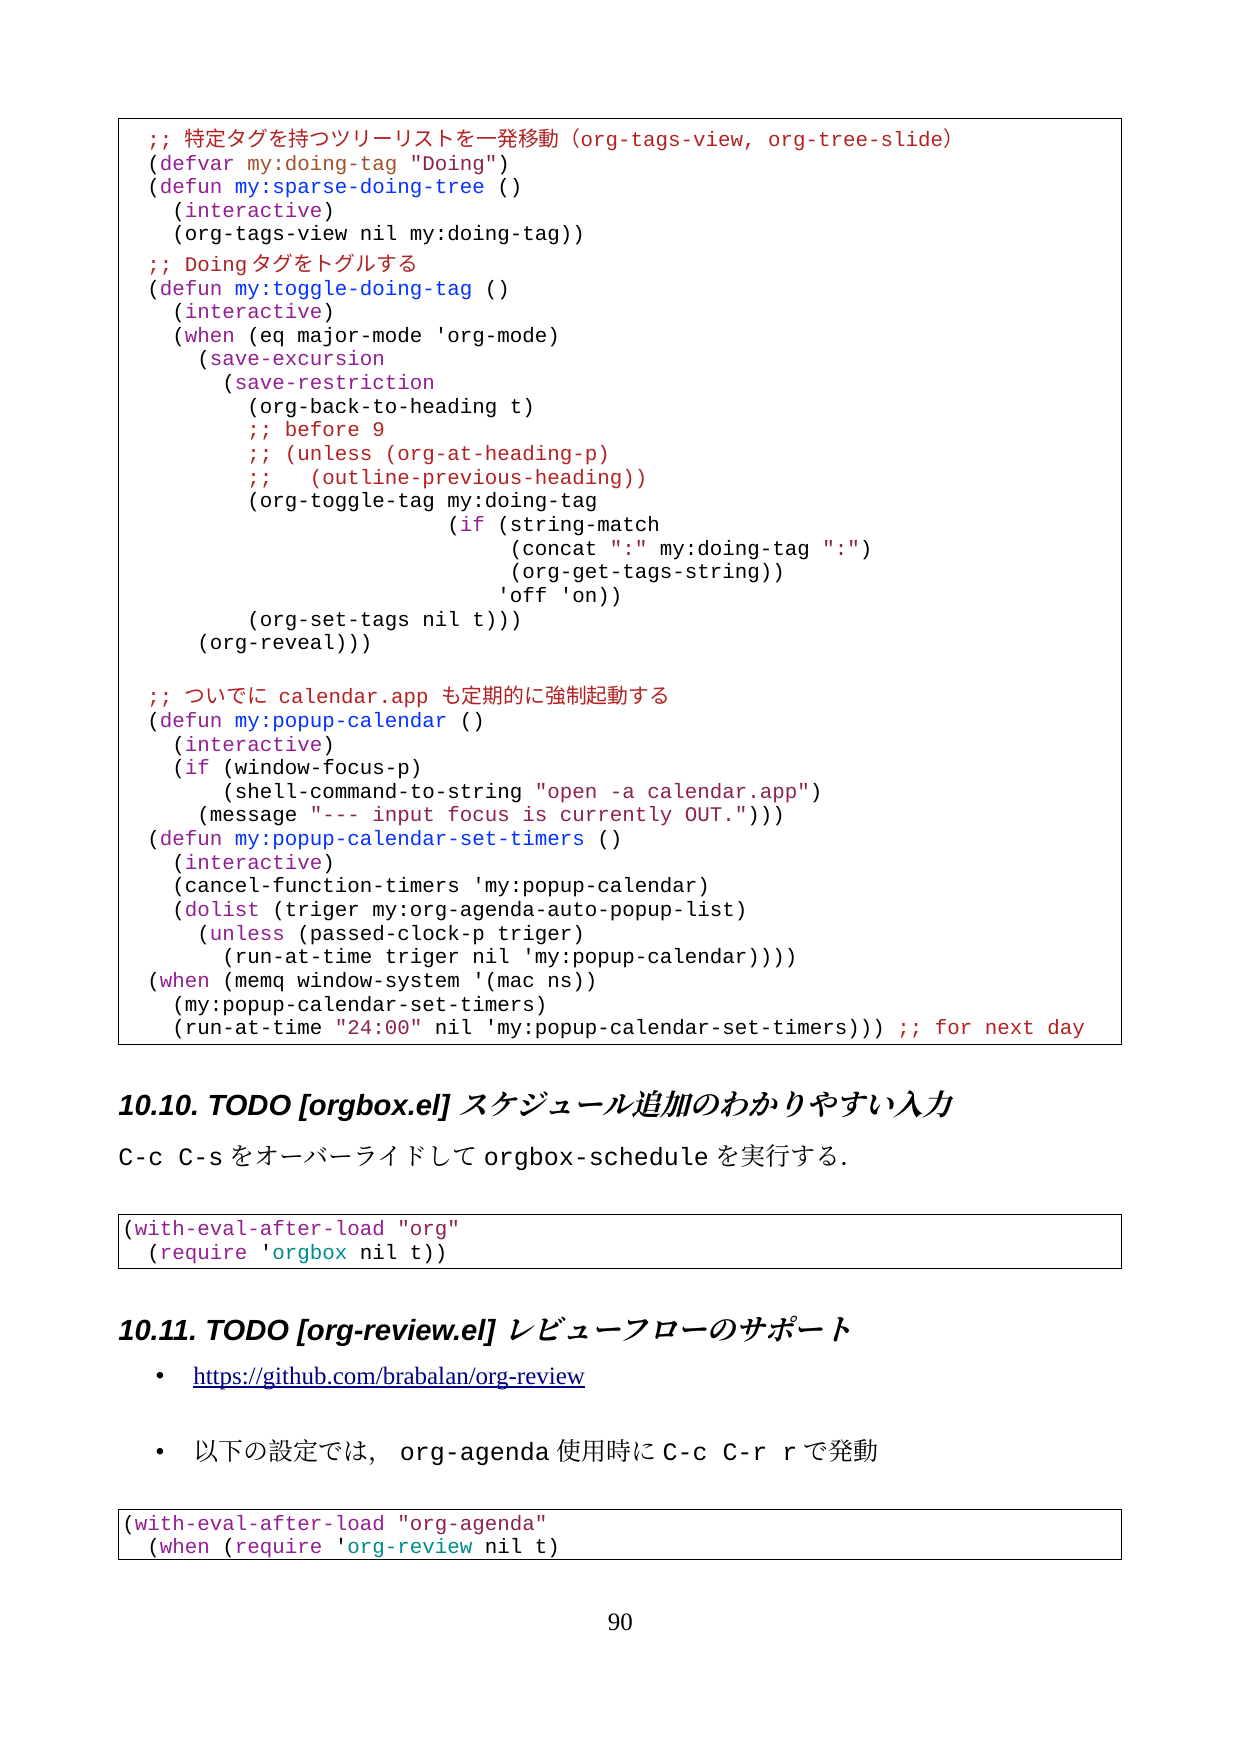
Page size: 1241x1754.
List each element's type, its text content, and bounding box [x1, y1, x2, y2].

text C-c C-s をオーバーライドして orgbox-schedule を実行する． [118, 1137, 1122, 1202]
text (save-excursion [119, 344, 1121, 368]
text (org-toggle-tag my:doing-tag [119, 486, 1121, 510]
text (org-set-tags nil t))) [119, 604, 1121, 628]
text (shell-command-to-string "open -a calendar.app") [119, 777, 1121, 801]
text (save-restriction [119, 368, 1121, 392]
text (interactive) [119, 196, 1121, 219]
text (defun my:popup-calendar () [119, 706, 1121, 729]
text (when (require 'org-review nil t) [119, 1532, 1121, 1559]
text (run-at-time triger nil 'my:popup-calendar)))) [119, 942, 1121, 966]
subtitle TODO [org-review.el] レビューフローのサポート [118, 1307, 1122, 1349]
text (interactive) [119, 297, 1121, 321]
text (org-reveal))) [119, 628, 1121, 652]
text (org-back-to-heading t) [119, 392, 1121, 415]
text ;; 特定タグを持つツリーリストを一発移動（org-tags-view, org-tree-slide） [119, 119, 1121, 148]
text (require 'orgbox nil t)) [119, 1238, 1121, 1268]
text ;; (unless (org-at-heading-p) [119, 439, 1121, 463]
text (if (window-focus-p) [119, 753, 1121, 777]
text (when (eq major-mode 'org-mode) [119, 321, 1121, 344]
text ;; ついでに calendar.app も定期的に強制起動する [119, 676, 1121, 706]
text ;; (outline-previous-heading)) [119, 463, 1121, 486]
text (org-get-tags-string)) [119, 557, 1121, 581]
text (defun my:popup-calendar-set-timers () [119, 824, 1121, 848]
text (defvar my:doing-tag "Doing") [119, 148, 1121, 172]
text (my:popup-calendar-set-timers) [119, 990, 1121, 1013]
text ;; before 9 [119, 415, 1121, 439]
text (message "--- input focus is currently OUT."))) [119, 801, 1121, 824]
text 'off 'on)) [119, 581, 1121, 604]
text (org-tags-view nil my:doing-tag)) [119, 219, 1121, 243]
text (when (memq window-system '(mac ns)) [119, 966, 1121, 990]
text (with-eval-after-load "org-agenda" [119, 1510, 1121, 1532]
text (defun my:toggle-doing-tag () [119, 273, 1121, 297]
list 以下の設定では， org-agenda 使用時に C-c C-r r で発動 [156, 1431, 1122, 1496]
text (if (string-match [119, 510, 1121, 534]
text (dolist (triger my:org-agenda-auto-popup-list) [119, 895, 1121, 919]
text (interactive) [119, 848, 1121, 871]
text (defun my:sparse-doing-tree () [119, 172, 1121, 196]
text (run-at-time "24:00" nil 'my:popup-calendar-set-timers))) ;; for next day [119, 1013, 1121, 1044]
text (cancel-function-timers 'my:popup-calendar) [119, 871, 1121, 895]
text (with-eval-after-load "org" [119, 1215, 1121, 1238]
text (concat ":" my:doing-tag ":") [119, 534, 1121, 557]
text ;; Doingタグをトグルする [119, 243, 1121, 273]
list https://github.com/brabalan/org-review [156, 1361, 1122, 1419]
text (interactive) [119, 729, 1121, 753]
text (unless (passed-clock-p triger) [119, 919, 1121, 942]
subtitle TODO [orgbox.el] スケジュール追加のわかりやすい入力 [118, 1082, 1122, 1124]
